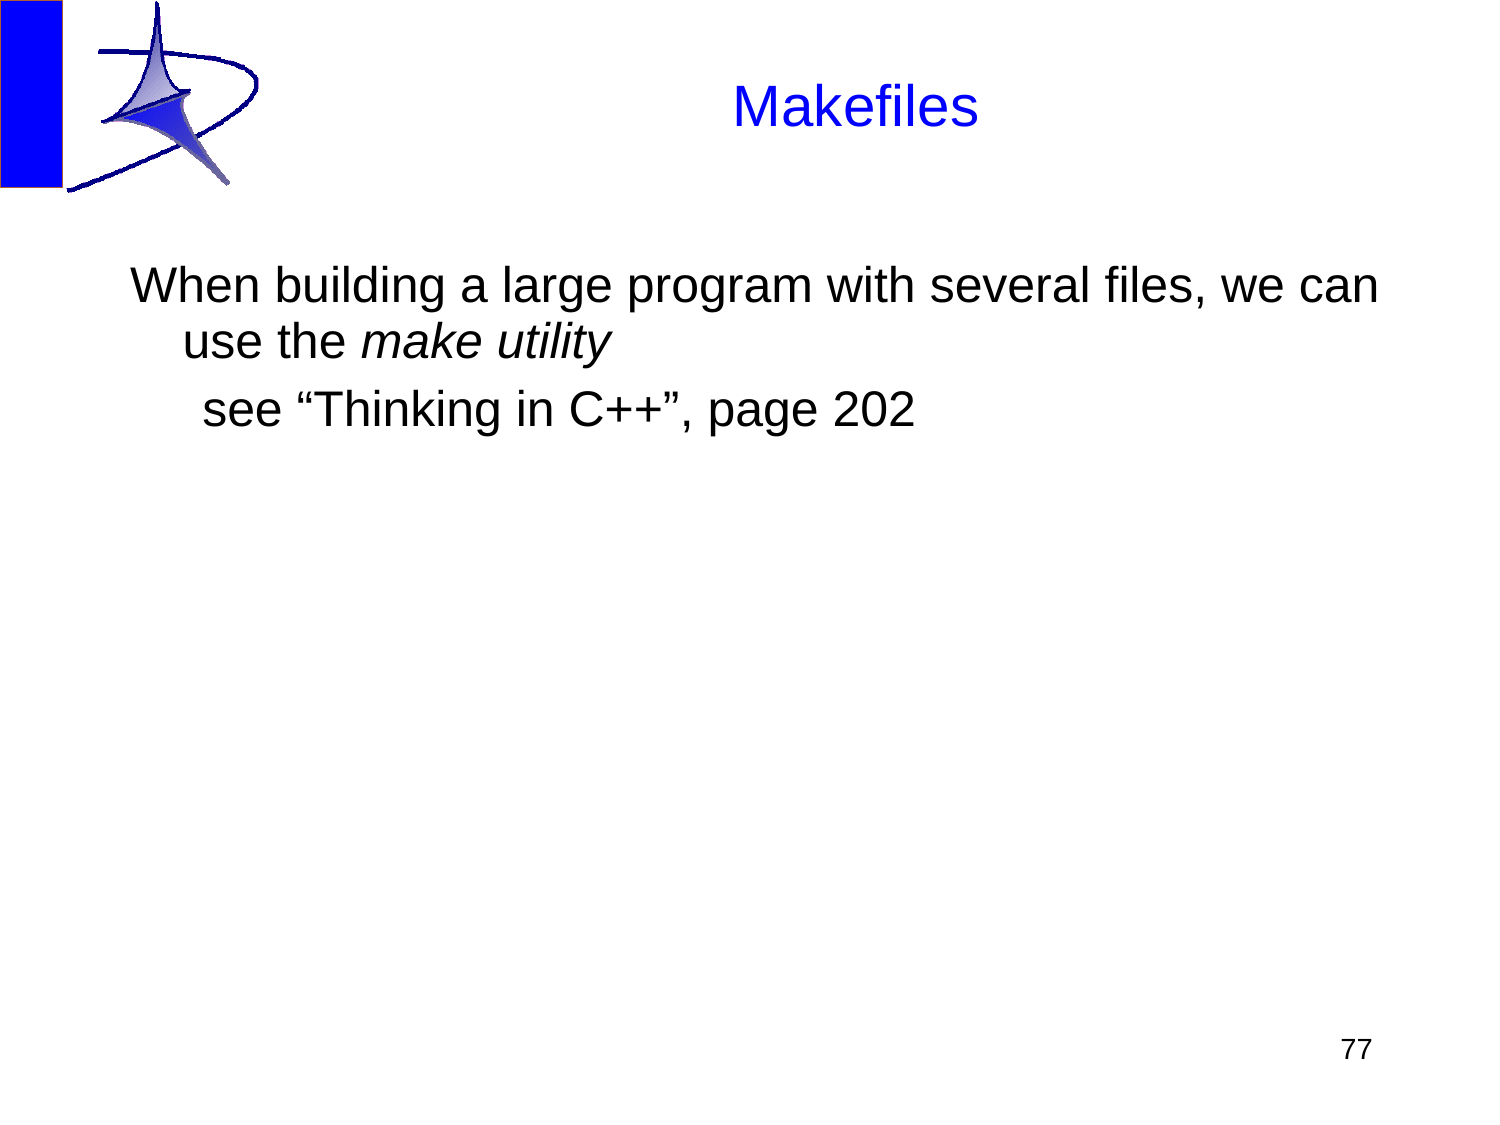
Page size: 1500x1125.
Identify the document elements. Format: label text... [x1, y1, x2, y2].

list When building a large program with several files, we can use the make utility see “Thinking in C++”, page 202 [112, 249, 1450, 1001]
title Makefiles [262, 24, 1450, 188]
picture [62, 0, 263, 197]
